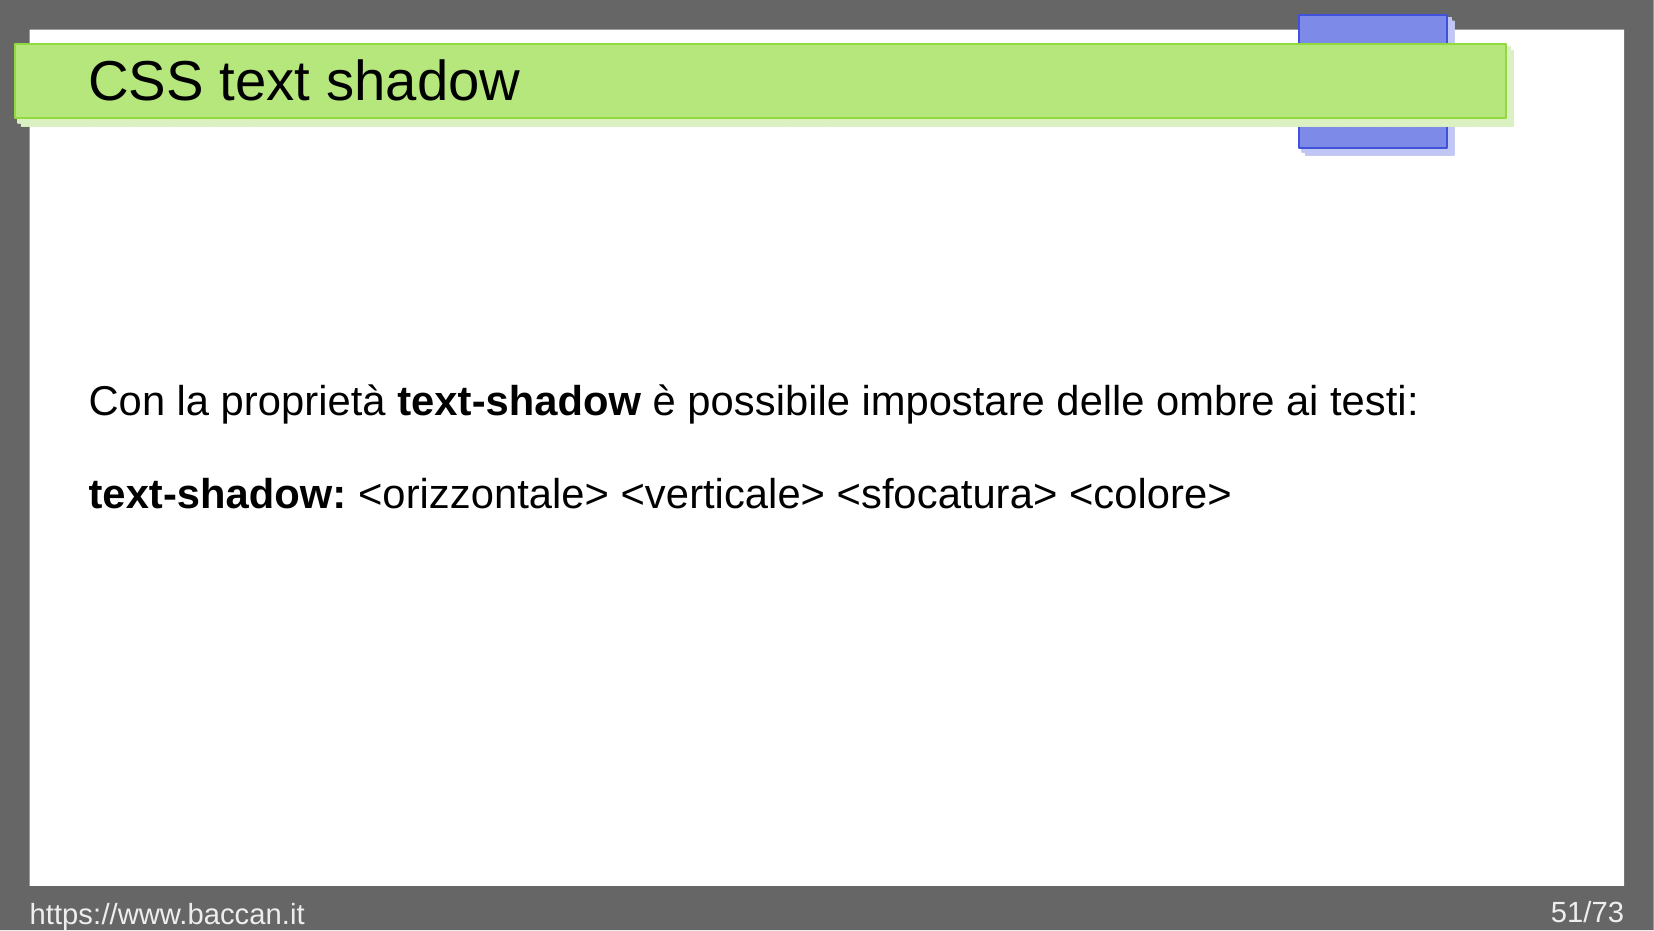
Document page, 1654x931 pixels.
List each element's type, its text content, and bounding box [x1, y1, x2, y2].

text_box Con la proprietà text-shadow è possibile impostare delle ombre ai testi: text-shadow: <orizzontale> <verticale> <sfocatura> <colore> [88, 169, 1565, 820]
title CSS text shadow [88, 44, 1506, 119]
